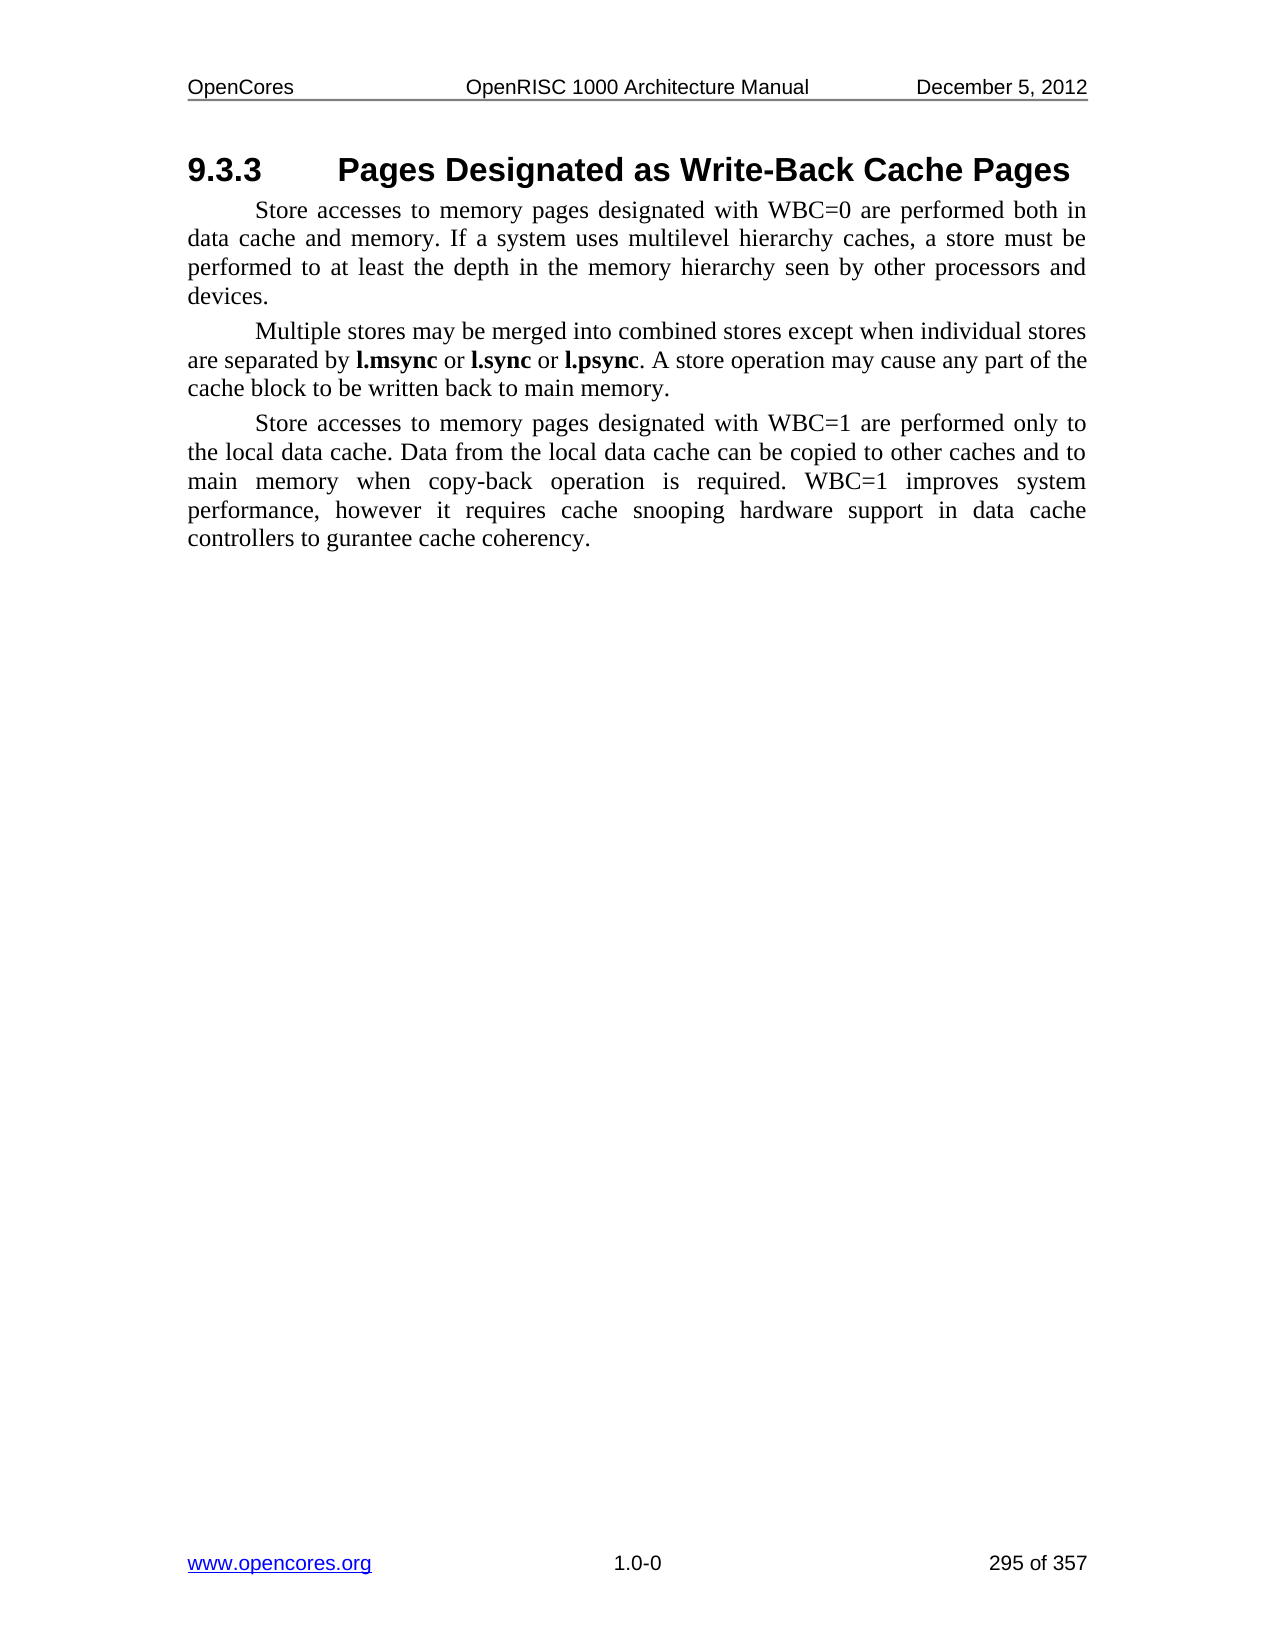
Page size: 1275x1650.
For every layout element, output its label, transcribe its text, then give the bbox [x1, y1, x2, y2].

subtitle Pages Designated as Write-Back Cache Pages [187, 150, 1087, 188]
text Store accesses to memory pages designated with WBC=0 are performed both in data cache and memory. If a system uses multilevel hierarchy caches, a store must be performed to at least the depth in the memory hierarchy seen by other processors and devices. [187, 195, 1087, 310]
text Multiple stores may be merged into combined stores except when individual stores are separated by l.msync or l.sync or l.psync. A store operation may cause any part of the cache block to be written back to main memory. [187, 316, 1087, 402]
text Store accesses to memory pages designated with WBC=1 are performed only to the local data cache. Data from the local data cache can be copied to other caches and to main memory when copy-back operation is required. WBC=1 improves system performance, however it requires cache snooping hardware support in data cache controllers to gurantee cache coherency. [187, 408, 1087, 552]
